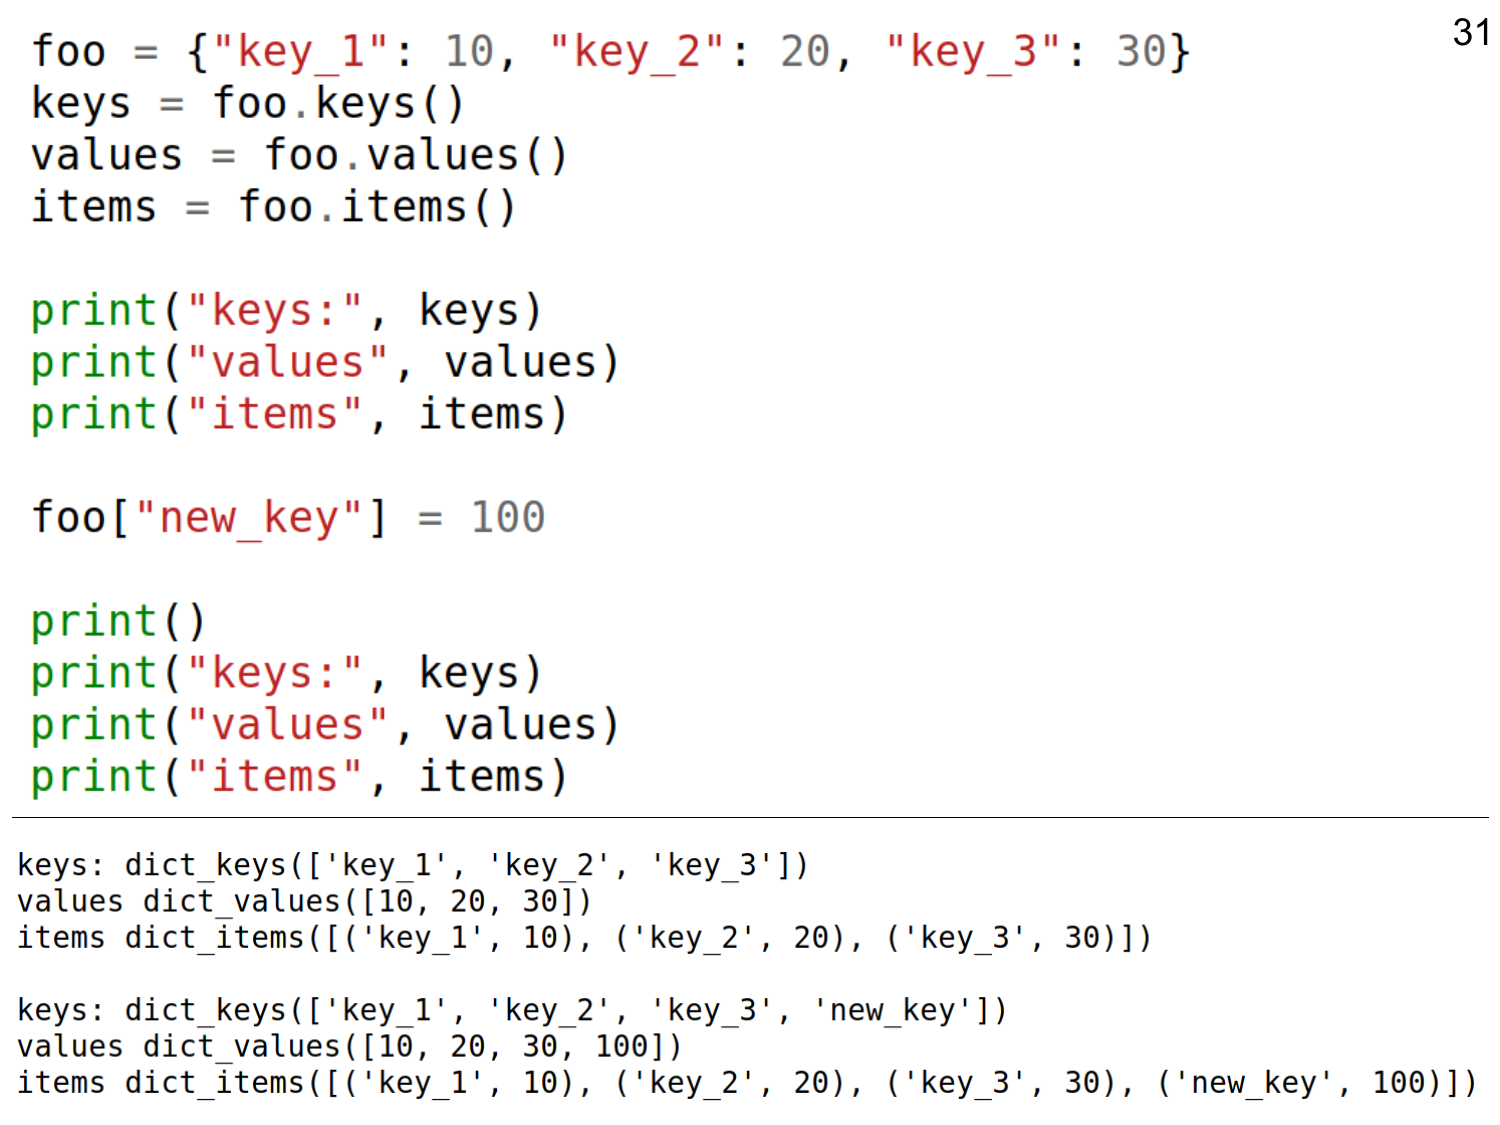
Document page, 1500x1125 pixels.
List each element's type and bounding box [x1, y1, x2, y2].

picture [8, 842, 1483, 1109]
picture [18, 23, 1202, 807]
